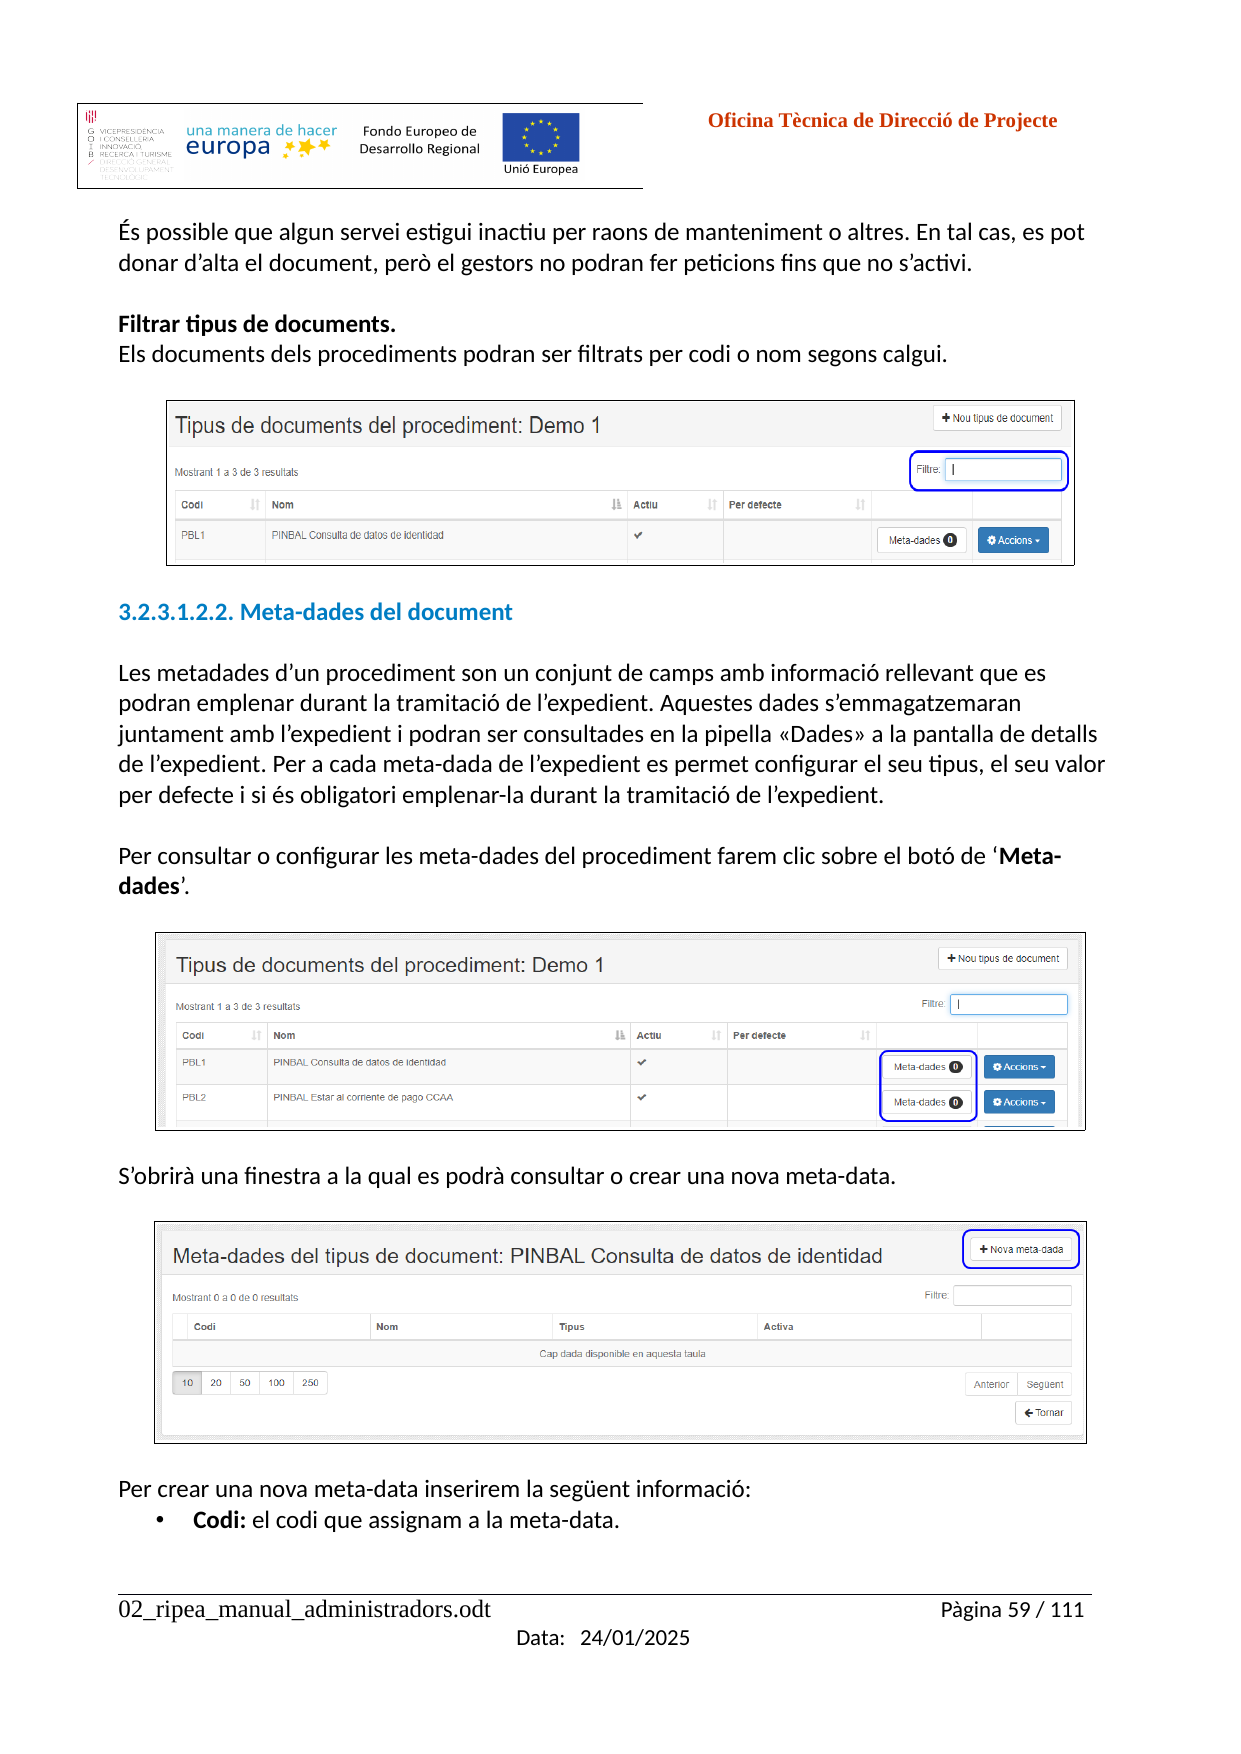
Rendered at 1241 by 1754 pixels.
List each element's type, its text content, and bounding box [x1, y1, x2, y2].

picture [158, 934, 1083, 1127]
picture [184, 108, 585, 182]
subtitle 3.2.3.1.2.2. Meta-dades del document [118, 596, 1122, 626]
list Codi: el codi que assignam a la meta-data. [156, 1504, 1122, 1534]
picture [169, 402, 1072, 563]
text S’obrirà una finestra a la qual es podrà consultar o crear una nova meta-data. [118, 1160, 1122, 1191]
picture [82, 108, 178, 182]
text Per crear una nova meta-data inserirem la següent informació: [118, 1473, 1122, 1504]
text Els documents dels procediments podran ser filtrats per codi o nom segons calgui. [118, 338, 1122, 369]
picture [156, 1224, 1084, 1440]
text Filtrar tipus de documents. [118, 308, 1122, 338]
text És possible que algun servei estigui inactiu per raons de manteniment o altres. En tal cas, es pot donar d’alta el document, però el gestors no podran fer peticions fins que no s’activi. [118, 216, 1122, 277]
text Per consultar o configurar les meta-dades del procediment farem clic sobre el botó de ‘Meta-dades’. [118, 840, 1122, 901]
text Les metadades d’un procediment son un conjunt de camps amb informació rellevant que es podran emplenar durant la tramitació de l’expedient. Aquestes dades s’emmagatzemaran juntament amb l’expedient i podran ser consultades en la pipella «Dades» a la pantalla de detalls de l’expedient. Per a cada meta-dada de l’expedient es permet configurar el seu tipus, el seu valor per defecte i si és obligatori emplenar-la durant la tramitació de l’expedient. [118, 657, 1122, 809]
